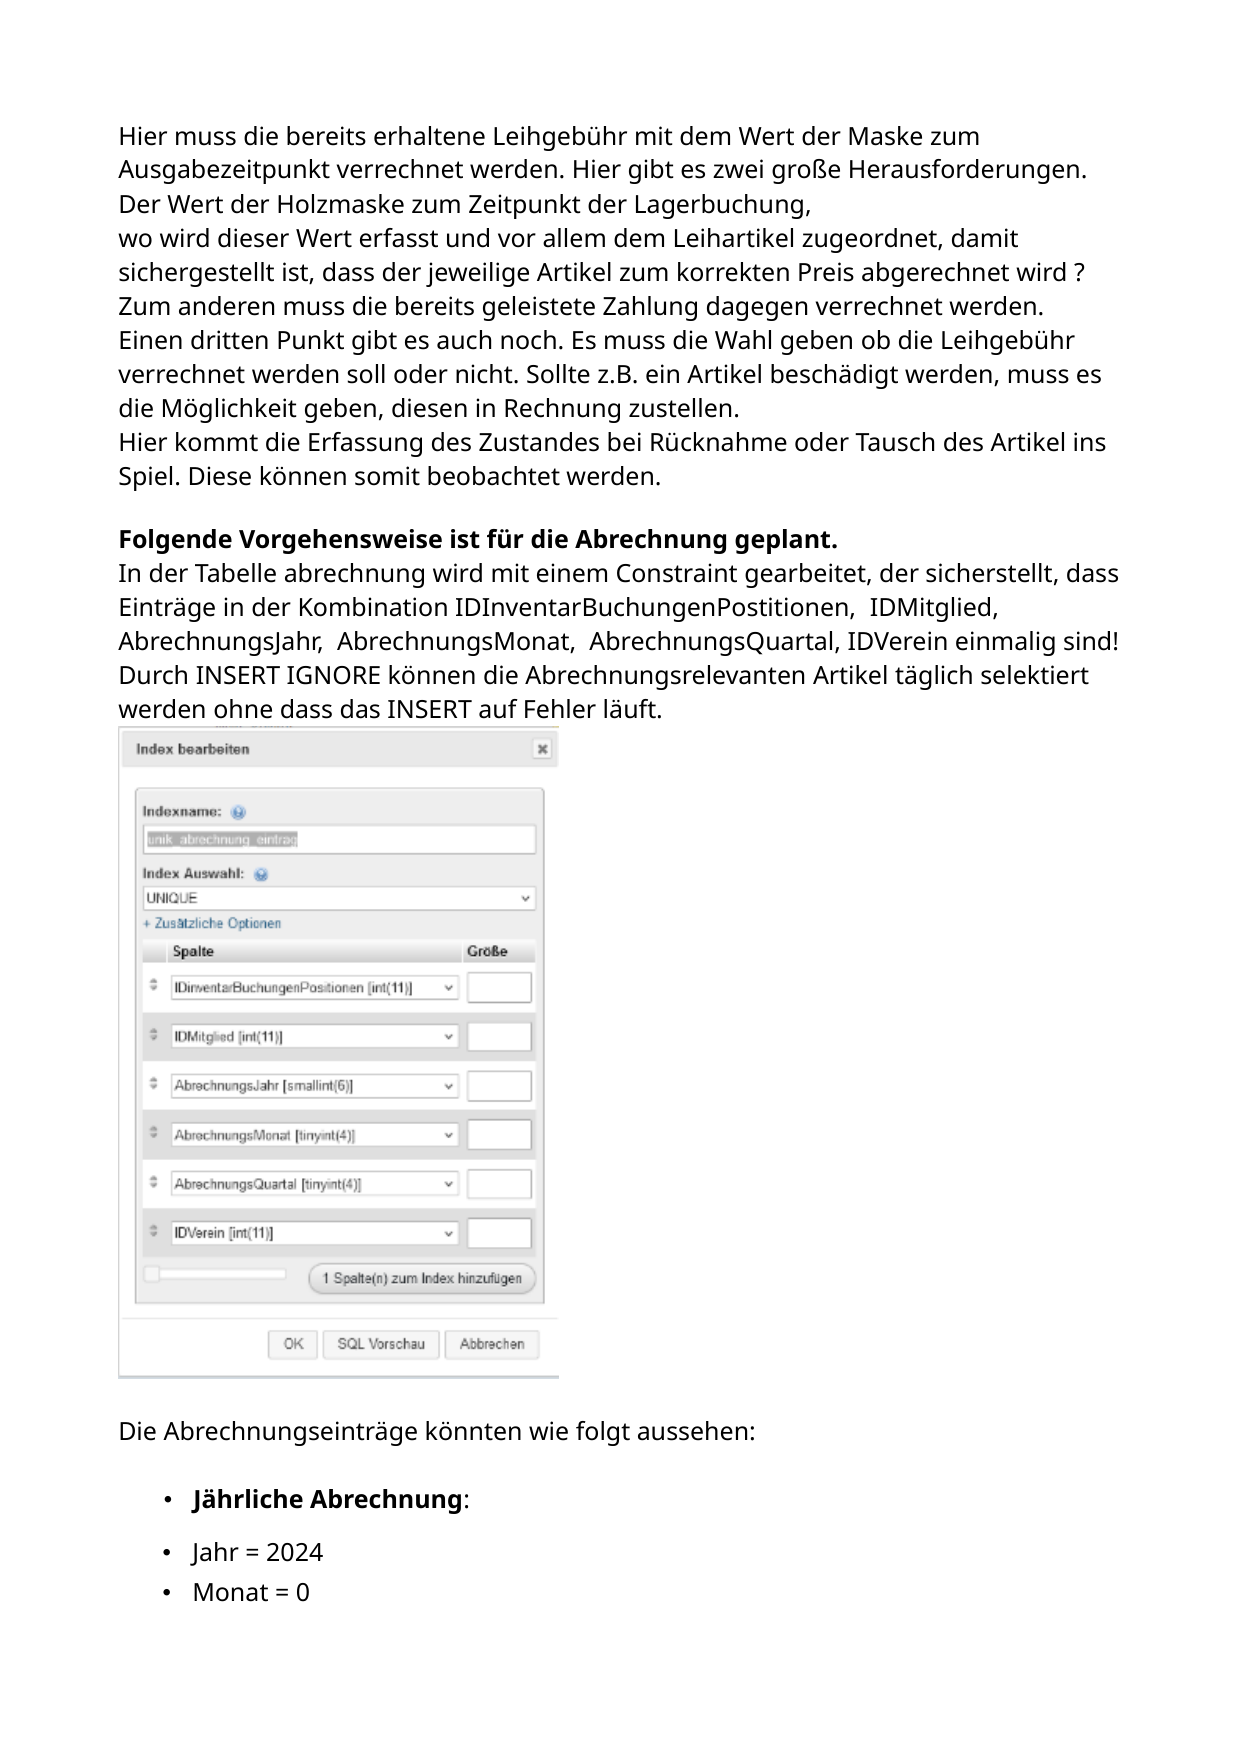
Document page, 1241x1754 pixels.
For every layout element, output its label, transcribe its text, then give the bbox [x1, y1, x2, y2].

text Einen dritten Punkt gibt es auch noch. Es muss die Wahl geben ob die Leihgebühr verrechnet werden soll oder nicht. Sollte z.B. ein Artikel beschädigt werden, muss es die Möglichkeit geben, diesen in Rechnung zustellen. [118, 322, 1122, 425]
text Hier kommt die Erfassung des Zustandes bei Rücknahme oder Tausch des Artikel ins Spiel. Diese können somit beobachtet werden. [118, 425, 1122, 493]
text wo wird dieser Wert erfasst und vor allem dem Leihartikel zugeordnet, damit sichergestellt ist, dass der jeweilige Artikel zum korrekten Preis abgerechnet wird ? Zum anderen muss die bereits geleistete Zahlung dagegen verrechnet werden. [118, 220, 1122, 322]
picture [118, 726, 559, 1379]
list Monat = 0 [162, 1574, 1122, 1608]
text Folgende Vorgehensweise ist für die Abrechnung geplant. [118, 522, 1122, 556]
text Die Abrechnungseinträge könnten wie folgt aussehen: [118, 1413, 1122, 1447]
text In der Tabelle abrechnung wird mit einem Constraint gearbeitet, der sicherstellt, dass Einträge in der Kombination IDInventarBuchungenPostitionen, IDMitglied, AbrechnungsJahr, AbrechnungsMonat, AbrechnungsQuartal, IDVerein einmalig sind! [118, 556, 1122, 658]
list Jahr = 2024 [162, 1535, 1122, 1569]
text Hier muss die bereits erhaltene Leihgebühr mit dem Wert der Maske zum Ausgabezeitpunkt verrechnet werden. Hier gibt es zwei große Herausforderungen. Der Wert der Holzmaske zum Zeitpunkt der Lagerbuchung, [118, 118, 1122, 220]
text Durch INSERT IGNORE können die Abrechnungsrelevanten Artikel täglich selektiert werden ohne dass das INSERT auf Fehler läuft. [118, 658, 1122, 726]
list Jährliche Abrechnung: [164, 1481, 1122, 1515]
